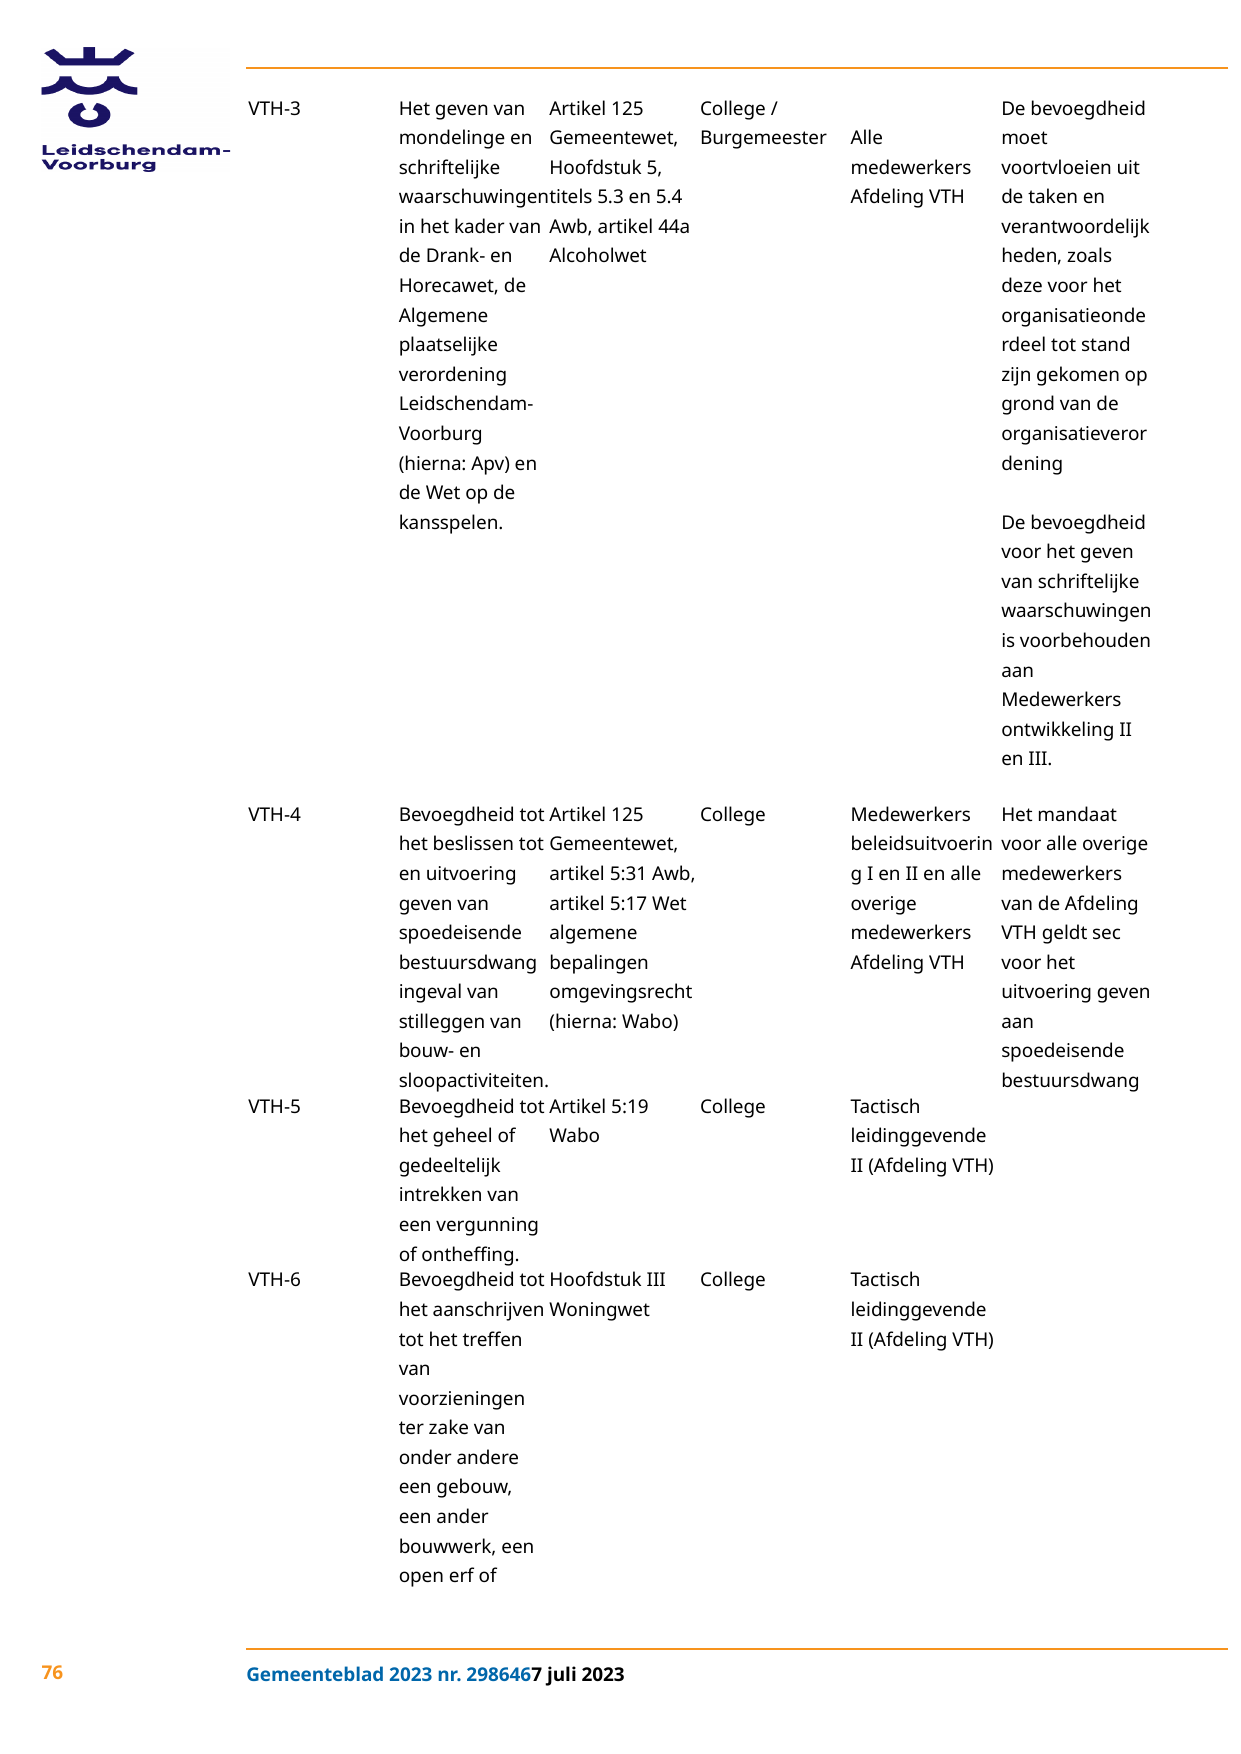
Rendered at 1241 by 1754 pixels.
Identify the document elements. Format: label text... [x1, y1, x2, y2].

table_cell Bevoegdheid tot het beslissen tot en uitvoering geven van spoedeisende bestuursdwang ingeval van stilleggen van bouw- en sloopactiviteiten. [399, 801, 549, 1093]
picture [41, 47, 231, 172]
table_cell Bevoegdheid tot het aanschrijven tot het treffen van voorzieningen ter zake van onder andere een gebouw, een ander bouwwerk, een open erf of [399, 1267, 549, 1588]
table_cell College [700, 1267, 850, 1588]
table_cell Het mandaat voor alle overige medewerkers van de Afdeling VTH geldt sec voor het uitvoering geven aan spoedeisende bestuursdwang [1001, 801, 1152, 1093]
table_cell De bevoegdheid moet voortvloeien uit de taken en verantwoordelijkheden, zoals deze voor het organisatieonderdeel tot stand zijn gekomen op grond van de organisatieverordening De bevoegdheid voor het geven van schriftelijke waarschuwingen is voorbehouden aan Medewerkers ontwikkeling II en III. [1001, 95, 1152, 801]
table_cell Bevoegdheid tot het geheel of gedeeltelijk intrekken van een vergunning of ontheffing. [399, 1093, 549, 1267]
table_cell Tactisch leidinggevende II (Afdeling VTH) [850, 1267, 1001, 1588]
table_cell VTH-6 [248, 1267, 398, 1588]
table_cell VTH-3 [248, 95, 398, 801]
table_cell Hoofdstuk III Woningwet [549, 1267, 700, 1588]
table_cell [1001, 1267, 1152, 1588]
table_cell [1001, 1093, 1152, 1267]
table_cell Medewerkers beleidsuitvoering I en II en alle overige medewerkers Afdeling VTH [850, 801, 1001, 1093]
table_cell College / Burgemeester [700, 95, 850, 801]
table_cell College [700, 801, 850, 1093]
table_cell Het geven van mondelinge en schriftelijke waarschuwingen in het kader van de Drank- en Horecawet, de Algemene plaatselijke verordening Leidschendam-Voorburg (hierna: Apv) en de Wet op de kansspelen. [399, 95, 549, 801]
table_cell Alle medewerkers Afdeling VTH [850, 95, 1001, 801]
table_cell College [700, 1093, 850, 1267]
table_cell Artikel 125 Gemeentewet, artikel 5:31 Awb, artikel 5:17 Wet algemene bepalingen omgevingsrecht (hierna: Wabo) [549, 801, 700, 1093]
table_cell Artikel 5:19 Wabo [549, 1093, 700, 1267]
table_cell VTH-5 [248, 1093, 398, 1267]
table_cell Artikel 125 Gemeentewet, Hoofdstuk 5, titels 5.3 en 5.4 Awb, artikel 44a Alcoholwet [549, 95, 700, 801]
table_cell VTH-4 [248, 801, 398, 1093]
table_cell Tactisch leidinggevende II (Afdeling VTH) [850, 1093, 1001, 1267]
